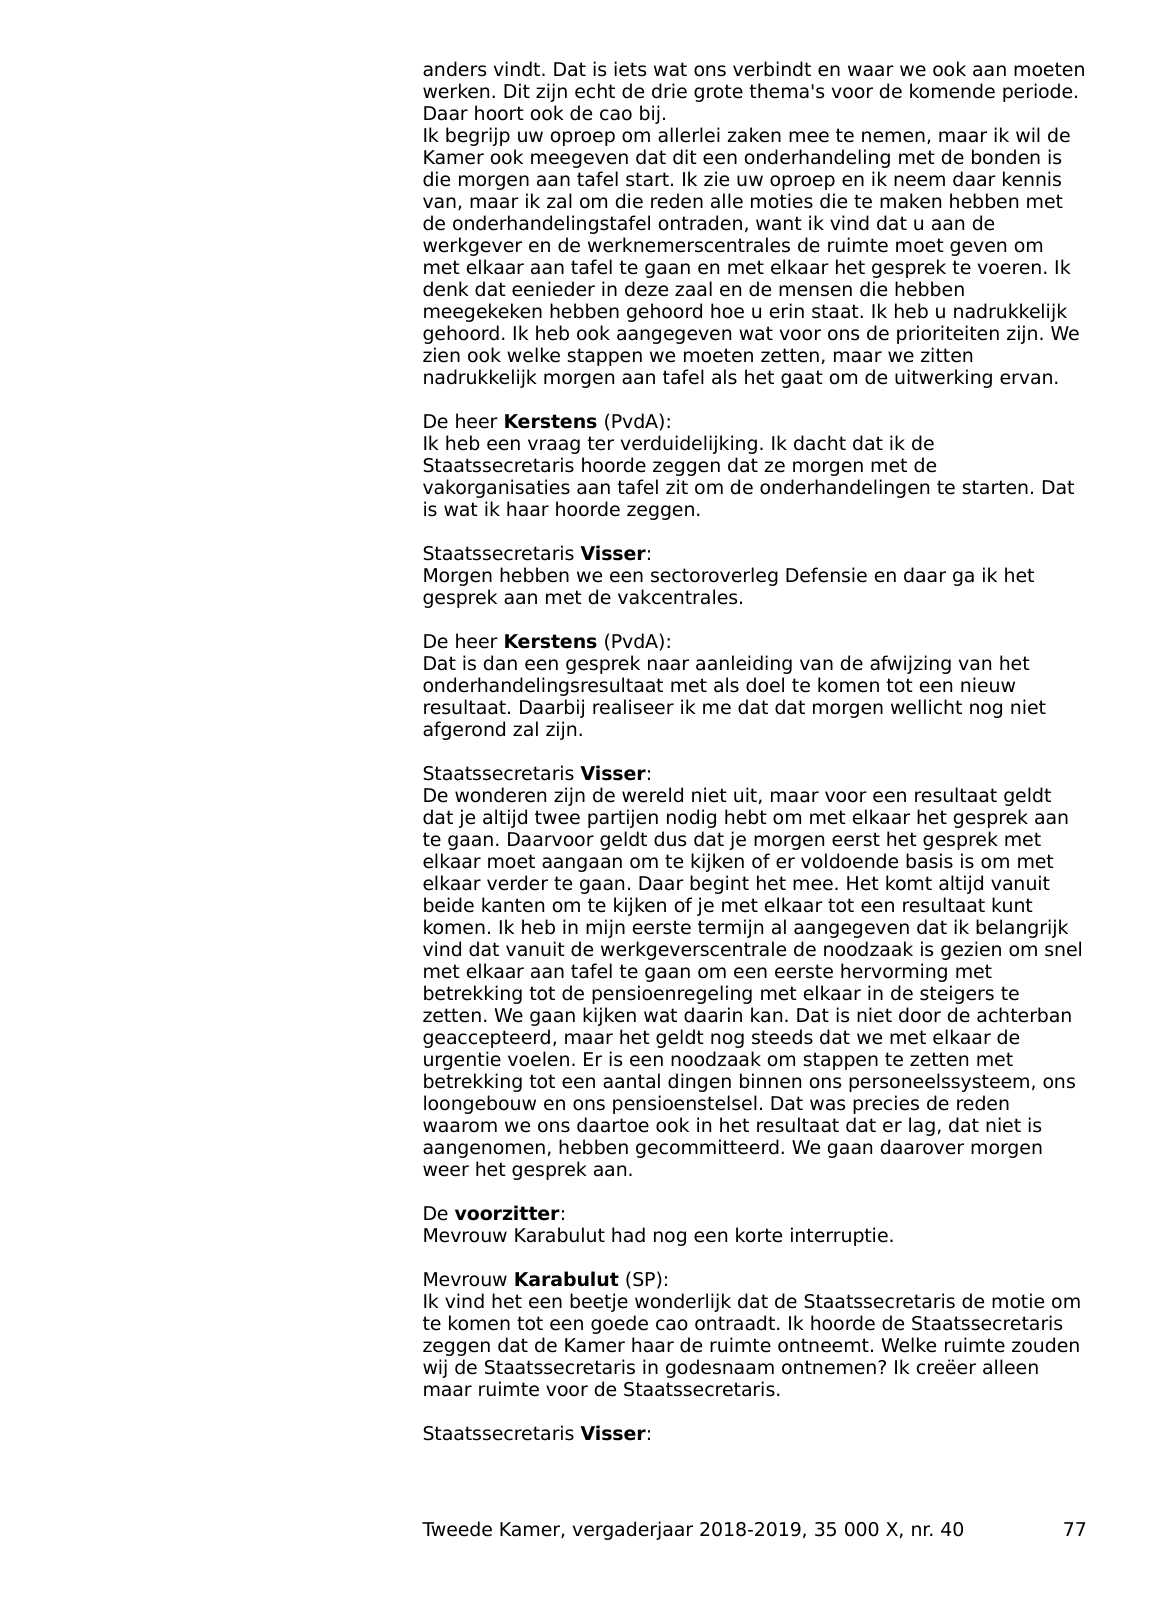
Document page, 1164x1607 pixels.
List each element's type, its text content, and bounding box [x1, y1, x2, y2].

text De voorzitter: [422, 1203, 1087, 1225]
text Ik heb een vraag ter verduidelijking. Ik dacht dat ik de Staatssecretaris hoorde zeggen dat ze morgen met de vakorganisaties aan tafel zit om de onderhandelingen te starten. Dat is wat ik haar hoorde zeggen. [422, 433, 1087, 521]
text De heer Kerstens (PvdA): [422, 411, 1087, 433]
text Dat is dan een gesprek naar aanleiding van de afwijzing van het onderhandelingsresultaat met als doel te komen tot een nieuw resultaat. Daarbij realiseer ik me dat dat morgen wellicht nog niet afgerond zal zijn. [422, 653, 1087, 741]
text Mevrouw Karabulut (SP): [422, 1269, 1087, 1291]
text Mevrouw Karabulut had nog een korte interruptie. [422, 1225, 1087, 1247]
text anders vindt. Dat is iets wat ons verbindt en waar we ook aan moeten werken. Dit zijn echt de drie grote thema's voor de komende periode. Daar hoort ook de cao bij. [422, 59, 1087, 125]
text Ik vind het een beetje wonderlijk dat de Staatssecretaris de motie om te komen tot een goede cao ontraadt. Ik hoorde de Staatssecretaris zeggen dat de Kamer haar de ruimte ontneemt. Welke ruimte zouden wij de Staatssecretaris in godesnaam ontnemen? Ik creëer alleen maar ruimte voor de Staatssecretaris. [422, 1291, 1087, 1401]
text Morgen hebben we een sectoroverleg Defensie en daar ga ik het gesprek aan met de vakcentrales. [422, 565, 1087, 609]
text De wonderen zijn de wereld niet uit, maar voor een resultaat geldt dat je altijd twee partijen nodig hebt om met elkaar het gesprek aan te gaan. Daarvoor geldt dus dat je morgen eerst het gesprek met elkaar moet aangaan om te kijken of er voldoende basis is om met elkaar verder te gaan. Daar begint het mee. Het komt altijd vanuit beide kanten om te kijken of je met elkaar tot een resultaat kunt komen. Ik heb in mijn eerste termijn al aangegeven dat ik belangrijk vind dat vanuit de werkgeverscentrale de noodzaak is gezien om snel met elkaar aan tafel te gaan om een eerste hervorming met betrekking tot de pensioenregeling met elkaar in de steigers te zetten. We gaan kijken wat daarin kan. Dat is niet door de achterban geaccepteerd, maar het geldt nog steeds dat we met elkaar de urgentie voelen. Er is een noodzaak om stappen te zetten met betrekking tot een aantal dingen binnen ons personeelssysteem, ons loongebouw en ons pensioenstelsel. Dat was precies de reden waarom we ons daartoe ook in het resultaat dat er lag, dat niet is aangenomen, hebben gecommitteerd. We gaan daarover morgen weer het gesprek aan. [422, 785, 1087, 1181]
text Staatssecretaris Visser: [422, 763, 1087, 785]
text De heer Kerstens (PvdA): [422, 631, 1087, 653]
text Staatssecretaris Visser: [422, 1423, 1087, 1445]
text Ik begrijp uw oproep om allerlei zaken mee te nemen, maar ik wil de Kamer ook meegeven dat dit een onderhandeling met de bonden is die morgen aan tafel start. Ik zie uw oproep en ik neem daar kennis van, maar ik zal om die reden alle moties die te maken hebben met de onderhandelingstafel ontraden, want ik vind dat u aan de werkgever en de werknemerscentrales de ruimte moet geven om met elkaar aan tafel te gaan en met elkaar het gesprek te voeren. Ik denk dat eenieder in deze zaal en de mensen die hebben meegekeken hebben gehoord hoe u erin staat. Ik heb u nadrukkelijk gehoord. Ik heb ook aangegeven wat voor ons de prioriteiten zijn. We zien ook welke stappen we moeten zetten, maar we zitten nadrukkelijk morgen aan tafel als het gaat om de uitwerking ervan. [422, 125, 1087, 389]
text Staatssecretaris Visser: [422, 543, 1087, 565]
